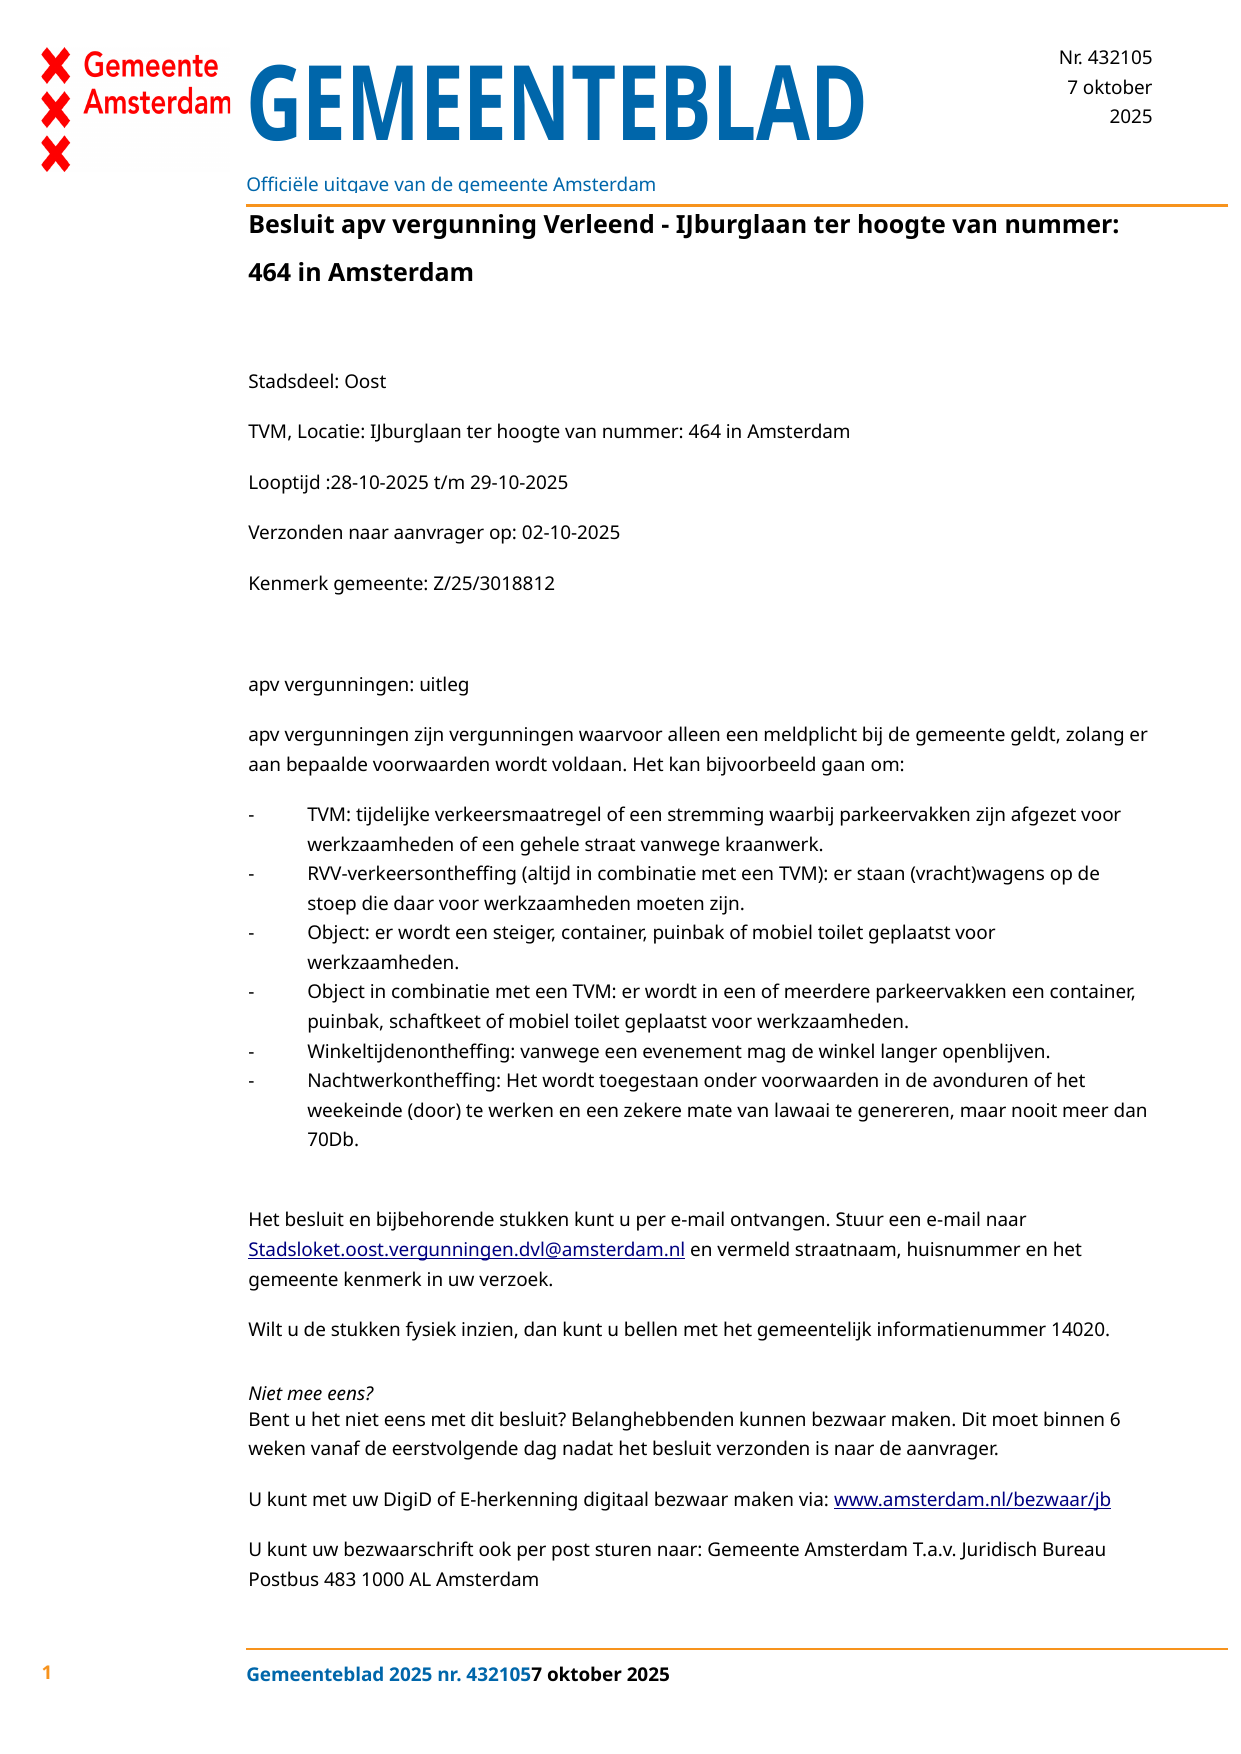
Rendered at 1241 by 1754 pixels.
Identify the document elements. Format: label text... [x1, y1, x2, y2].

text Verzonden naar aanvrager op: 02-10-2025 [248, 519, 1152, 545]
list Winkeltijdenontheffing: vanwege een evenement mag de winkel langer openblijven. [248, 1038, 1152, 1064]
list Object in combinatie met een TVM: er wordt in een of meerdere parkeervakken een container, puinbak, schaftkeet of mobiel toilet geplaatst voor werkzaamheden. [248, 979, 1152, 1034]
text apv vergunningen: uitleg [248, 671, 1152, 697]
text apv vergunningen zijn vergunningen waarvoor alleen een meldplicht bij de gemeente geldt, zolang er aan bepaalde voorwaarden wordt voldaan. Het kan bijvoorbeeld gaan om: [248, 721, 1152, 777]
list Nachtwerkontheffing: Het wordt toegestaan onder voorwaarden in de avonduren of het weekeinde (door) te werken en een zekere mate van lawaai te genereren, maar nooit meer dan 70Db. [248, 1067, 1152, 1152]
text Kenmerk gemeente: Z/25/3018812 [248, 570, 1152, 596]
text U kunt met uw DigiD of E-herkenning digitaal bezwaar maken via: www.amsterdam.nl/bezwaar/jb [248, 1486, 1152, 1512]
text Bent u het niet eens met dit besluit? Belanghebbenden kunnen bezwaar maken. Dit moet binnen 6 weken vanaf de eerstvolgende dag nadat het besluit verzonden is naar de aanvrager. [248, 1406, 1152, 1461]
list RVV-verkeersontheffing (altijd in combinatie met een TVM): er staan (vracht)wagens op de stoep die daar voor werkzaamheden moeten zijn. [248, 860, 1152, 916]
list Object: er wordt een steiger, container, puinbak of mobiel toilet geplaatst voor werkzaamheden. [248, 919, 1152, 975]
text TVM, Locatie: IJburglaan ter hoogte van nummer: 464 in Amsterdam [248, 419, 1152, 444]
picture [41, 47, 231, 172]
text Niet mee eens? [248, 1380, 1152, 1406]
text Stadsdeel: Oost [248, 368, 1152, 394]
text U kunt uw bezwaarschrift ook per post sturen naar: Gemeente Amsterdam T.a.v. Juridisch Bureau Postbus 483 1000 AL Amsterdam [248, 1536, 1152, 1592]
text Besluit apv vergunning Verleend - IJburglaan ter hoogte van nummer: 464 in Amsterdam [248, 207, 1152, 288]
text Looptijd :28-10-2025 t/m 29-10-2025 [248, 469, 1152, 495]
text Wilt u de stukken fysiek inzien, dan kunt u bellen met het gemeentelijk informatienummer 14020. [248, 1316, 1152, 1342]
list TVM: tijdelijke verkeersmaatregel of een stremming waarbij parkeervakken zijn afgezet voor werkzaamheden of een gehele straat vanwege kraanwerk. [248, 801, 1152, 857]
text Het besluit en bijbehorende stukken kunt u per e-mail ontvangen. Stuur een e-mail naar Stadsloket.oost.vergunningen.dvl@amsterdam.nl en vermeld straatnaam, huisnummer en het gemeente kenmerk in uw verzoek. [248, 1207, 1152, 1292]
